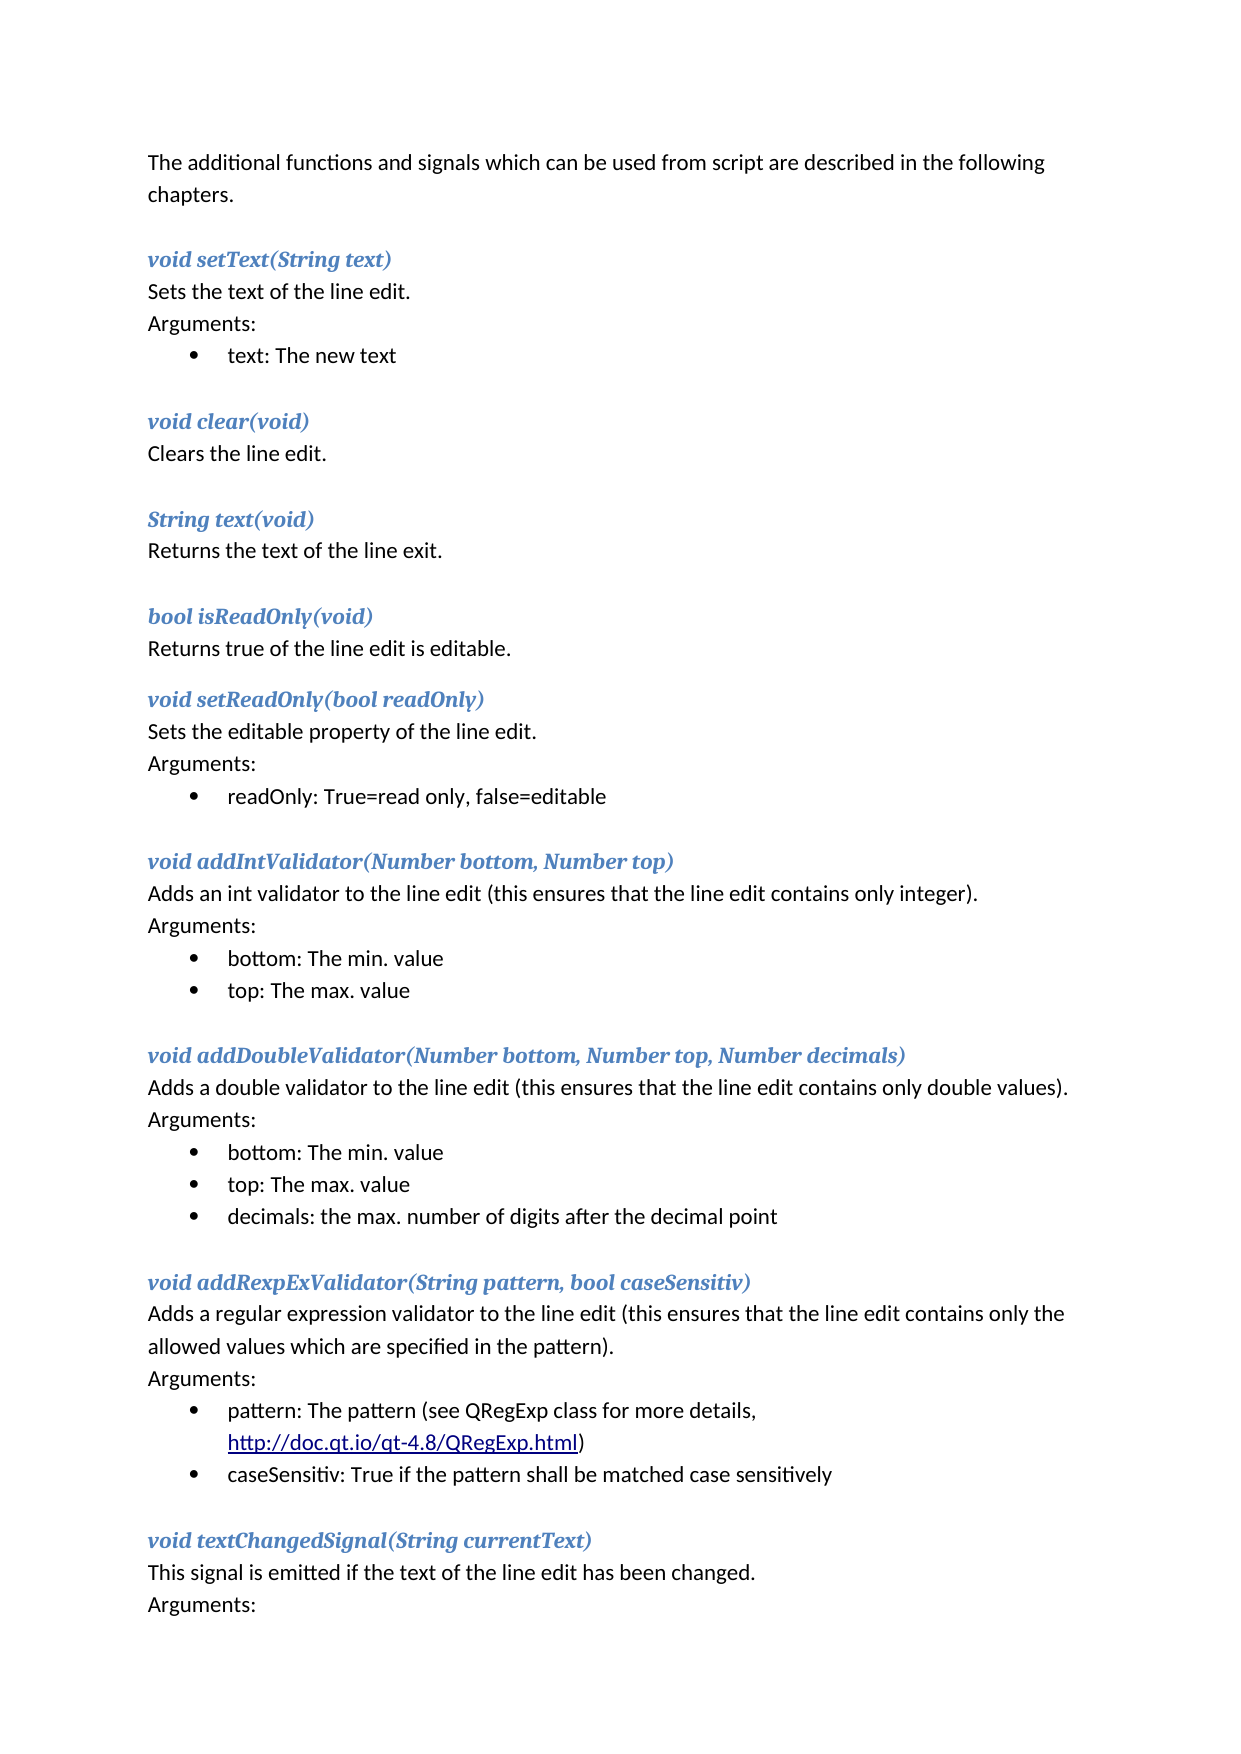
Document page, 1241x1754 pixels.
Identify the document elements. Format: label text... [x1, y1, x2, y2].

text Returns true of the line edit is editable. [148, 634, 1093, 662]
subtitle void setReadOnly(bool readOnly) [148, 687, 1093, 713]
text Adds an int validator to the line edit (this ensures that the line edit contains only integer). [148, 879, 1093, 907]
text Arguments: [148, 1106, 1093, 1133]
list text: The new text [190, 342, 1093, 370]
text Adds a regular expression validator to the line edit (this ensures that the line edit contains only the allowed values which are specified in the pattern). [148, 1299, 1093, 1360]
list top: The max. value [190, 976, 1093, 1004]
subtitle void addDoubleValidator(Number bottom, Number top, Number decimals) [148, 1043, 1093, 1069]
text Sets the editable property of the line edit. [148, 717, 1093, 745]
list decimals: the max. number of digits after the decimal point [190, 1202, 1093, 1230]
text The additional functions and signals which can be used from script are described in the following chapters. [148, 148, 1093, 208]
list bottom: The min. value [190, 1138, 1093, 1166]
text Sets the text of the line edit. [148, 277, 1093, 305]
text Arguments: [148, 911, 1093, 939]
list pattern: The pattern (see QRegExp class for more details, http://doc.qt.io/qt-4.8/QRegExp.html) [190, 1396, 1093, 1456]
list bottom: The min. value [190, 944, 1093, 972]
list readOnly: True=read only, false=editable [190, 782, 1093, 810]
text Arguments: [148, 1590, 1093, 1618]
subtitle void addIntValidator(Number bottom, Number top) [148, 849, 1093, 875]
list top: The max. value [190, 1170, 1093, 1198]
subtitle void addRexpExValidator(String pattern, bool caseSensitiv) [148, 1269, 1093, 1296]
text Arguments: [148, 749, 1093, 778]
subtitle void setText(String text) [148, 247, 1093, 273]
text Returns the text of the line exit. [148, 537, 1093, 565]
text This signal is emitted if the text of the line edit has been changed. [148, 1558, 1093, 1586]
subtitle void textChangedSignal(String currentText) [148, 1528, 1093, 1554]
subtitle String text(void) [148, 506, 1093, 533]
list caseSensitiv: True if the pattern shall be matched case sensitively [190, 1461, 1093, 1488]
subtitle void clear(void) [148, 409, 1093, 435]
subtitle bool isReadOnly(void) [148, 604, 1093, 630]
text Arguments: [148, 309, 1093, 337]
text Arguments: [148, 1364, 1093, 1392]
text Clears the line edit. [148, 439, 1093, 467]
text Adds a double validator to the line edit (this ensures that the line edit contains only double values). [148, 1073, 1093, 1101]
